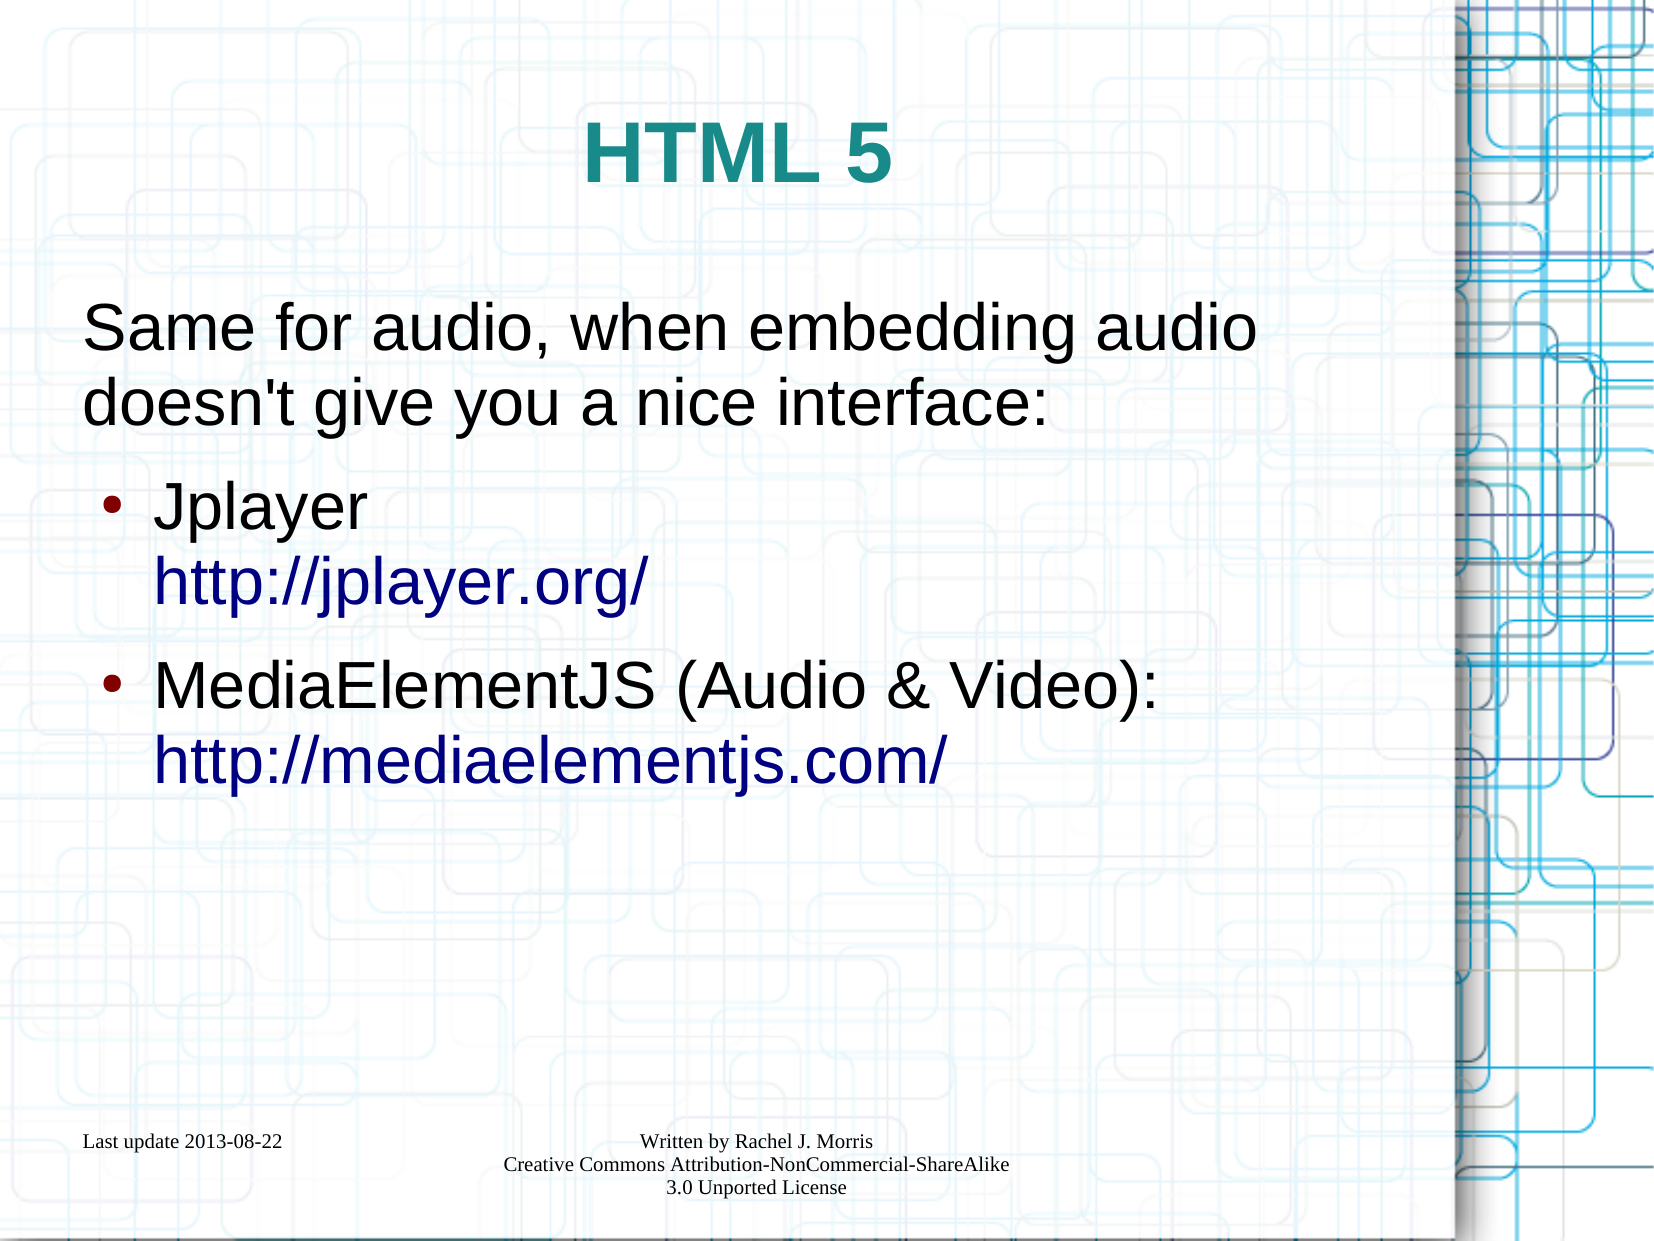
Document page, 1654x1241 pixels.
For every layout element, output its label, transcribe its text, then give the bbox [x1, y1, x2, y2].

list Same for audio, when embedding audio doesn't give you a nice interface: Jplayer http://jplayer.org/ MediaElementJS (Audio & Video): http://mediaelementjs.com/ [82, 290, 1418, 1010]
title HTML 5 [59, 49, 1418, 257]
picture [0, 0, 1654, 1241]
